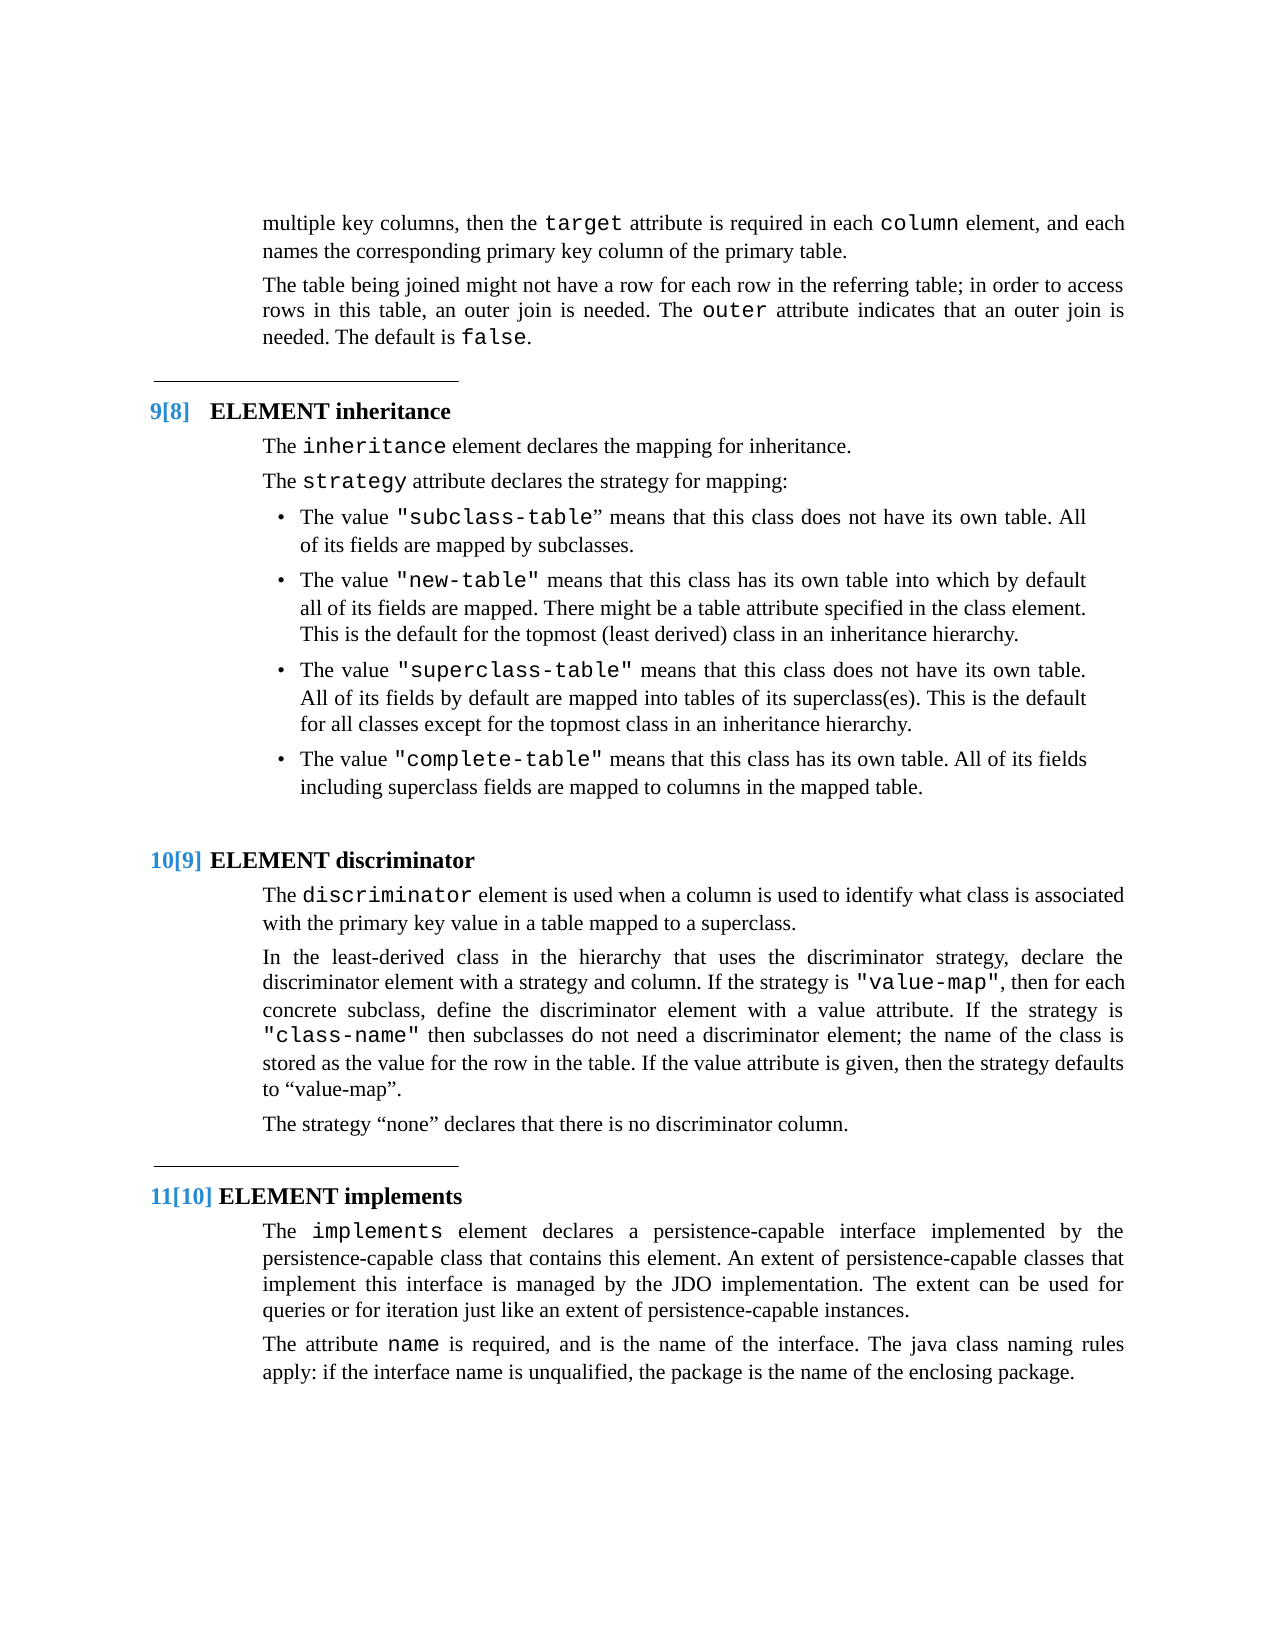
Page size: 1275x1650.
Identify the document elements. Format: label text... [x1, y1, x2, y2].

text multiple key columns, then the target attribute is required in each column element, and each names the corresponding primary key column of the primary table. [262, 210, 1125, 263]
text In the least-derived class in the hierarchy that uses the discriminator strategy, declare the discriminator element with a strategy and column. If the strategy is "value-map", then for each concrete subclass, define the discriminator element with a value attribute. If the strategy is "class-name" then subclasses do not need a discriminator element; the name of the class is stored as the value for the row in the table. If the value attribute is given, then the strategy defaults to “value-map”. [262, 943, 1125, 1101]
text • The value "new-table" means that this class has its own table into which by default all of its fields are mapped. There might be a table attribute specified in the class element. This is the default for the topmost (least derived) class in an inheritance hierarchy. [277, 567, 1087, 646]
text The table being joined might not have a row for each row in the referring table; in order to access rows in this table, an outer join is needed. The outer attribute indicates that an outer join is needed. The default is false. [262, 271, 1125, 351]
text • The value "superclass-table" means that this class does not have its own table. All of its fields by default are mapped into tables of its superclass(es). This is the default for all classes except for the topmost class in an inheritance hierarchy. [277, 657, 1087, 736]
subtitle ELEMENT inheritance [150, 397, 1125, 425]
text The inheritance element declares the mapping for inheritance. [262, 433, 1125, 460]
subtitle ELEMENT implements [150, 1182, 1125, 1209]
text The strategy “none” declares that there is no discriminator column. [262, 1110, 1125, 1136]
text The attribute name is required, and is the name of the interface. The java class naming rules apply: if the interface name is unqualified, the package is the name of the enclosing package. [262, 1331, 1125, 1384]
text • The value "complete-table" means that this class has its own table. All of its fields including superclass fields are mapped to columns in the mapped table. [277, 746, 1087, 799]
text The discriminator element is used when a column is used to identify what class is associated with the primary key value in a table mapped to a superclass. [262, 882, 1125, 935]
text The implements element declares a persistence-capable interface implemented by the persistence-capable class that contains this element. An extent of persistence-capable classes that implement this interface is managed by the JDO implementation. The extent can be used for queries or for iteration just like an extent of persistence-capable instances. [262, 1218, 1125, 1323]
text The strategy attribute declares the strategy for mapping: [262, 468, 1125, 495]
text • The value "subclass-table” means that this class does not have its own table. All of its fields are mapped by subclasses. [277, 504, 1087, 557]
subtitle ELEMENT discriminator [150, 846, 1125, 874]
